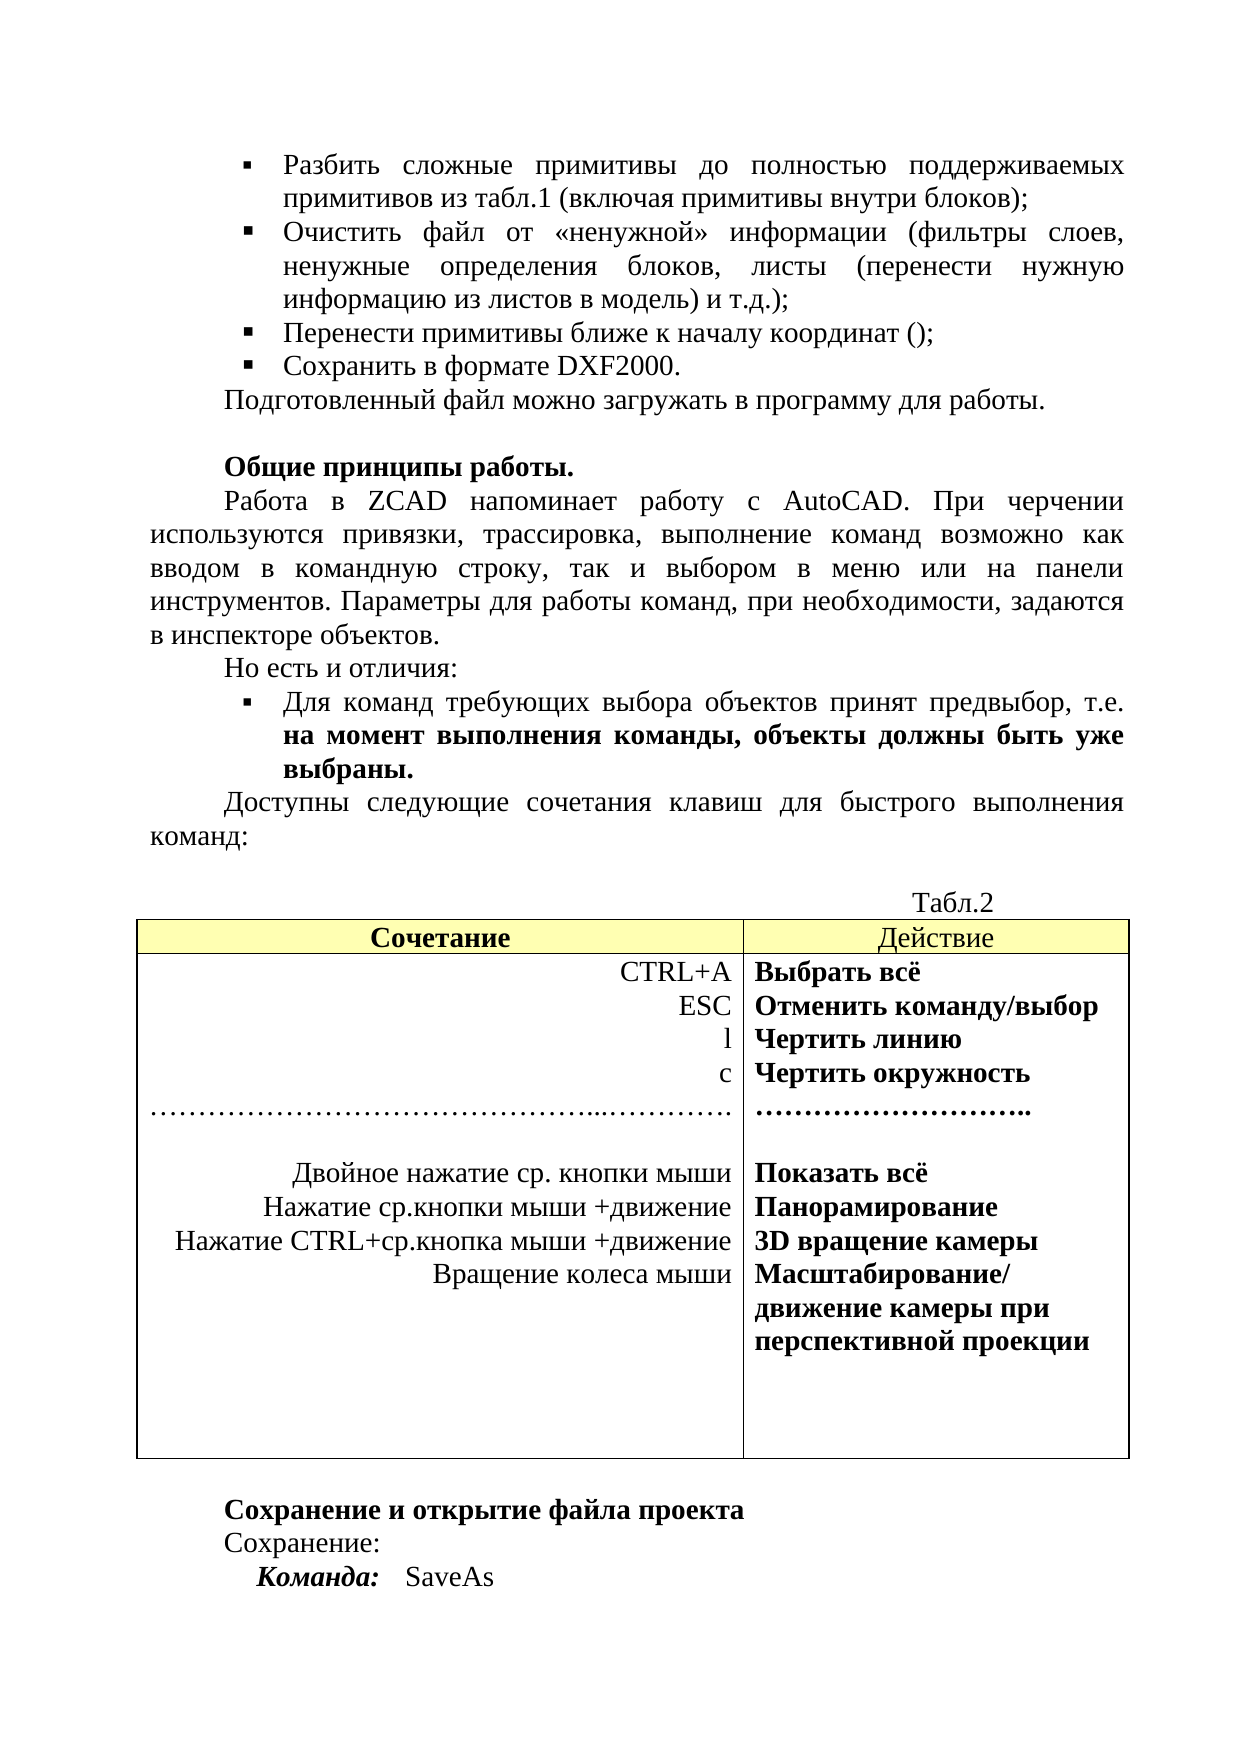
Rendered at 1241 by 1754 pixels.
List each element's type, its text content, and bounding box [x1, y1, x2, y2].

text Доступны следующие сочетания клавиш для быстрого выполнения команд: [150, 784, 1125, 852]
table_cell Вращение колеса мыши [138, 1256, 743, 1357]
list Очистить файл от «ненужной» информации (фильтры слоев, ненужные определения блоков, листы (перенести нужную информацию из листов в модель) и т.д.); [241, 214, 1125, 315]
list Перенести примитивы ближе к началу координат (); [241, 315, 1125, 348]
text Работа в ZCAD напоминает работу с AutoCAD. При черчении используются привязки, трассировка, выполнение команд возможно как вводом в командную строку, так и выбором в меню или на панели инструментов. Параметры для работы команд, при необходимости, задаются в инспекторе объектов. [150, 483, 1125, 650]
table_cell Двойное нажатие ср. кнопки мыши [138, 1156, 743, 1189]
table_cell ……………………….. [744, 1089, 1128, 1122]
table_cell l [138, 1021, 743, 1055]
text Общие принципы работы. [150, 449, 1125, 483]
list Сохранить в формате DXF2000. [241, 348, 1125, 382]
table_cell Чертить линию [744, 1021, 1128, 1055]
table_cell [138, 1390, 743, 1424]
table_cell [744, 1390, 1128, 1424]
table_header Сочетание [138, 920, 743, 953]
text Но есть и отличия: [150, 650, 1125, 684]
table_cell Нажатие CTRL+ср.кнопка мыши +движение [138, 1223, 743, 1256]
table_cell ESC [138, 988, 743, 1021]
text Подготовленный файл можно загружать в программу для работы. [150, 382, 1125, 416]
table_cell Панорамирование [744, 1189, 1128, 1223]
table_cell Выбрать всё [744, 954, 1128, 988]
table_header Команда: [139, 1559, 394, 1593]
list Разбить сложные примитивы до полностью поддерживаемых примитивов из табл.1 (включая примитивы внутри блоков); [241, 147, 1125, 214]
table_header Действие [744, 920, 1128, 953]
table_cell с [138, 1055, 743, 1088]
table_cell [138, 1357, 743, 1390]
text Сохранение и открытие файла проекта [150, 1492, 1125, 1526]
table_cell ………………………………………...…………. [138, 1089, 743, 1122]
table_cell [744, 1424, 1128, 1457]
text Табл.2 [150, 885, 994, 919]
table_cell [138, 1122, 743, 1156]
table_cell Показать всё [744, 1156, 1128, 1189]
table_cell Нажатие ср.кнопки мыши +движение [138, 1189, 743, 1223]
table_cell Масштабирование/движение камеры при перспективной проекции [744, 1256, 1128, 1357]
table_cell 3D вращение камеры [744, 1223, 1128, 1256]
table_cell [138, 1424, 743, 1457]
table_cell [744, 1357, 1128, 1390]
table_cell CTRL+A [138, 954, 743, 988]
text Сохранение: [150, 1526, 1125, 1559]
table_cell [744, 1122, 1128, 1156]
table_cell Отменить команду/выбор [744, 988, 1128, 1021]
list Для команд требующих выбора объектов принят предвыбор, т.е. на момент выполнения команды, объекты должны быть уже выбраны. [241, 684, 1125, 784]
table_cell Чертить окружность [744, 1055, 1128, 1088]
table_header SaveAs [394, 1559, 1039, 1593]
